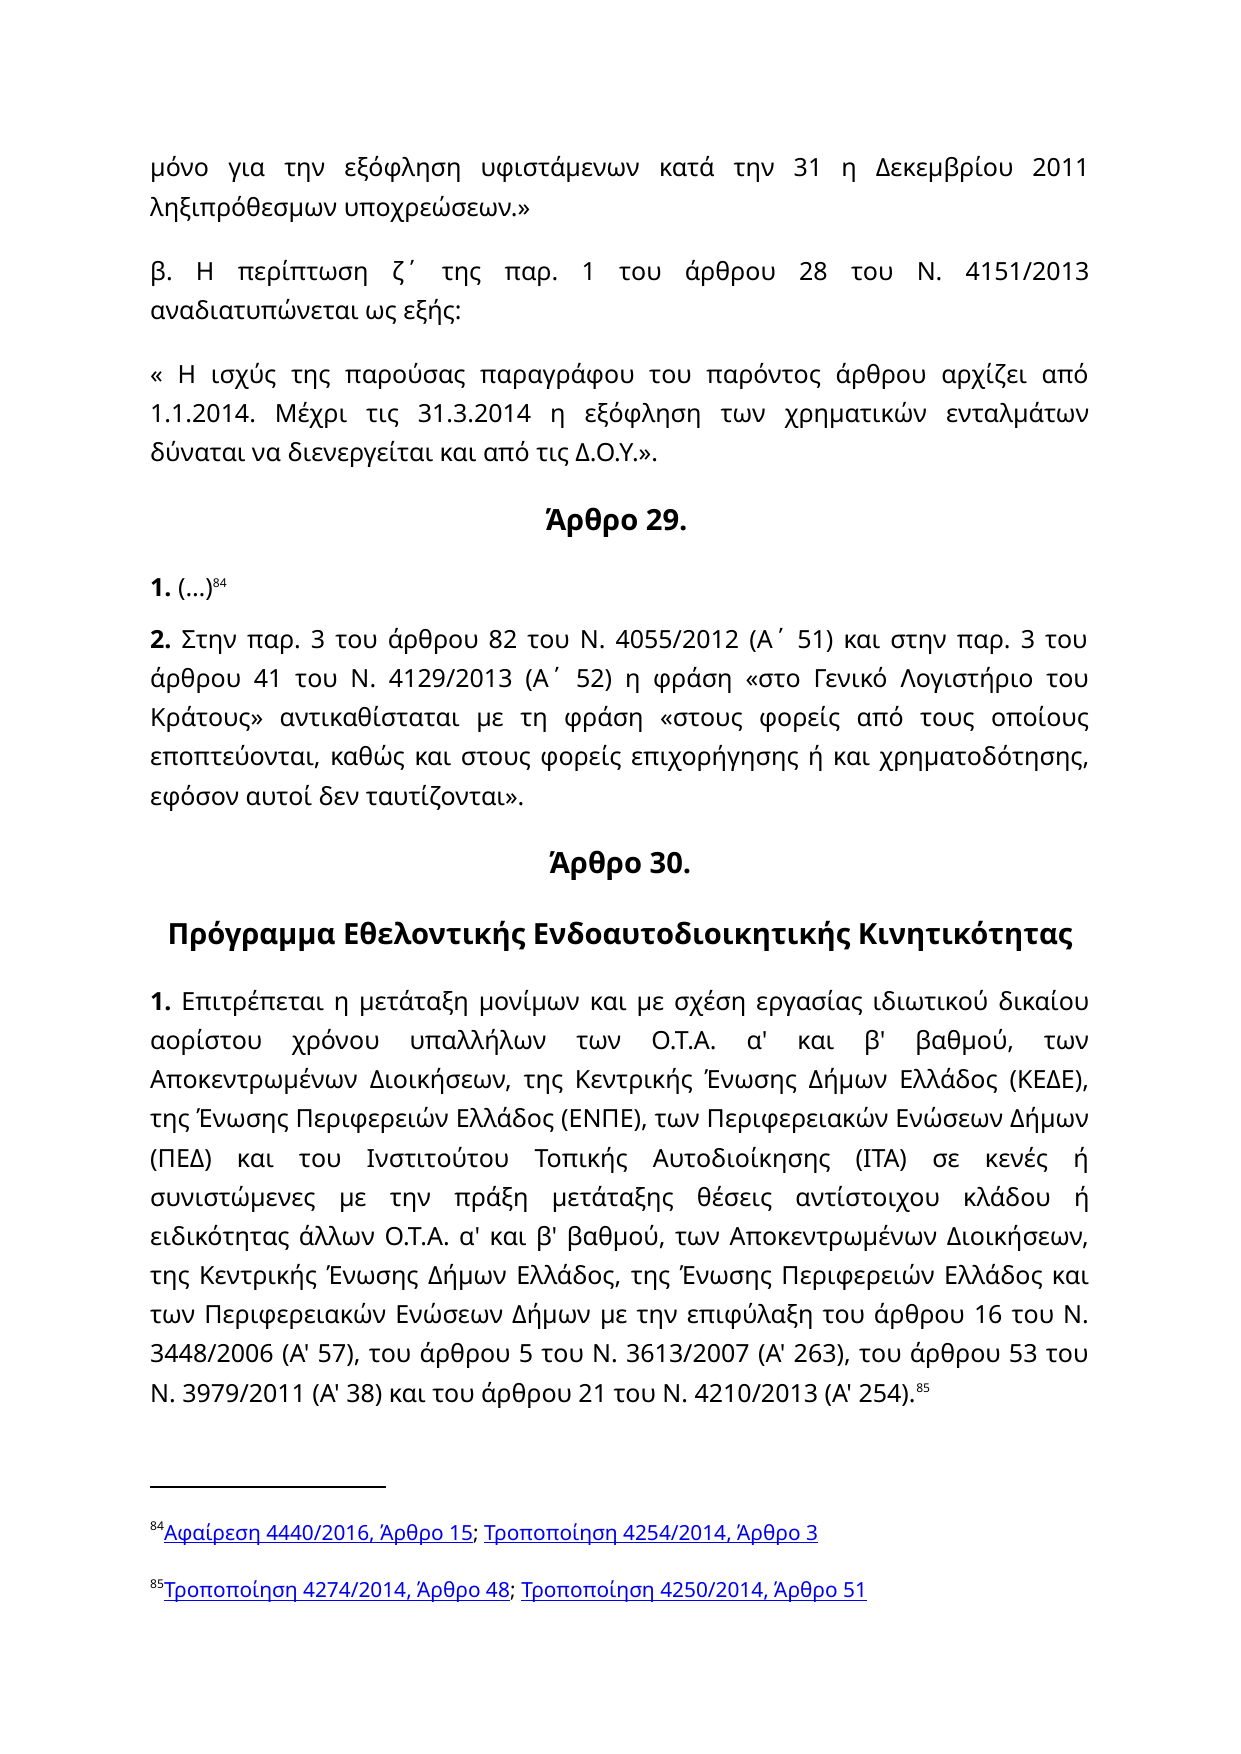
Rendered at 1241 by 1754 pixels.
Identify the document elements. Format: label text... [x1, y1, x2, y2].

text 1. Επιτρέπεται η μετάταξη μονίμων και με σχέση εργασίας ιδιωτικού δικαίου αορίστου χρόνου υπαλλήλων των Ο.Τ.Α. α' και β' βαθμού, των Αποκεντρωμένων Διοικήσεων, της Κεντρικής Ένωσης Δήμων Ελλάδος (ΚΕΔΕ), της Ένωσης Περιφερειών Ελλάδος (ΕΝΠΕ), των Περιφερειακών Ενώσεων Δήμων (ΠΕΔ) και του Ινστιτούτου Τοπικής Αυτοδιοίκησης (ΙΤΑ) σε κενές ή συνιστώμενες με την πράξη μετάταξης θέσεις αντίστοιχου κλάδου ή ειδικότητας άλλων Ο.Τ.Α. α' και β' βαθμού, των Αποκεντρωμένων Διοικήσεων, της Κεντρικής Ένωσης Δήμων Ελλάδος, της Ένωσης Περιφερειών Ελλάδος και των Περιφερειακών Ενώσεων Δήμων με την επιφύλαξη του άρθρου 16 του N. 3448/2006 (Α' 57), του άρθρου 5 του N. 3613/2007 (Α' 263), του άρθρου 53 του N. 3979/2011 (Α' 38) και του άρθρου 21 του N. 4210/2013 (Α' 254). [150, 983, 1090, 1409]
text 1. (…) [150, 570, 1090, 604]
text 2. Στην παρ. 3 του άρθρου 82 του Ν. 4055/2012 (Α΄ 51) και στην παρ. 3 του άρθρου 41 του Ν. 4129/2013 (Α΄ 52) η φράση «στο Γενικό Λογιστήριο του Κράτους» αντικαθίσταται με τη φράση «στους φορείς από τους οποίους εποπτεύονται, καθώς και στους φορείς επιχορήγησης ή και χρηματοδότησης, εφόσον αυτοί δεν ταυτίζονται». [150, 621, 1090, 812]
text Αφαίρεση 4440/2016, Άρθρο 15; Τροποποίηση 4254/2014, Άρθρο 3 [150, 1518, 1090, 1546]
subtitle Άρθρο 29. [150, 499, 1090, 539]
subtitle Πρόγραμμα Εθελοντικής Ενδοαυτοδιοικητικής Κινητικότητας [150, 913, 1090, 953]
text β. Η περίπτωση ζ΄ της παρ. 1 του άρθρου 28 του Ν. 4151/2013 αναδιατυπώνεται ως εξής: [150, 253, 1090, 327]
text Τροποποίηση 4274/2014, Άρθρο 48; Τροποποίηση 4250/2014, Άρθρο 51 [150, 1576, 1090, 1604]
subtitle Άρθρο 30. [150, 842, 1090, 882]
text « Η ισχύς της παρούσας παραγράφου του παρόντος άρθρου αρχίζει από 1.1.2014. Μέχρι τις 31.3.2014 η εξόφληση των χρηματικών ενταλμάτων δύναται να διενεργείται και από τις Δ.Ο.Υ.». [150, 357, 1090, 469]
text μόνο για την εξόφληση υφιστάμενων κατά την 31 η Δεκεμβρίου 2011 ληξιπρόθεσμων υποχρεώσεων.» [150, 150, 1090, 223]
